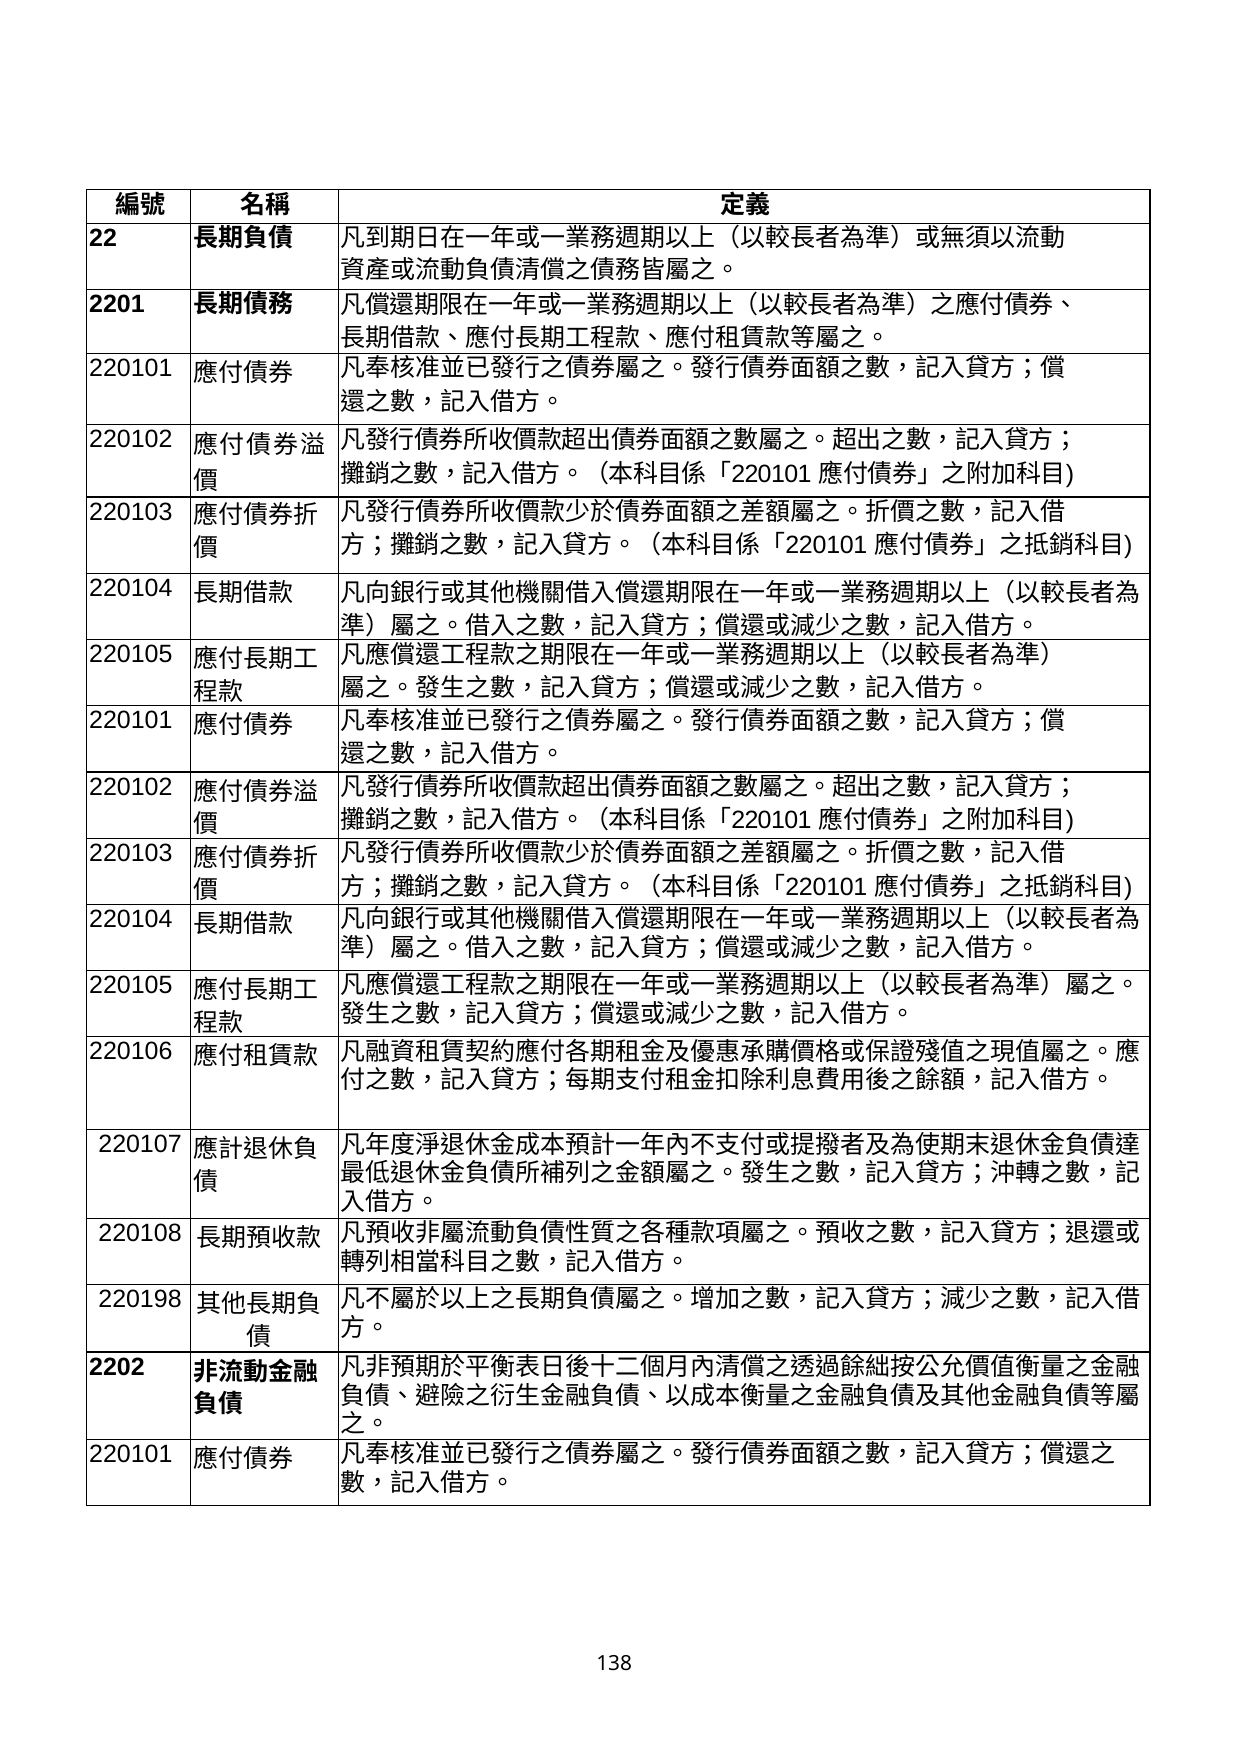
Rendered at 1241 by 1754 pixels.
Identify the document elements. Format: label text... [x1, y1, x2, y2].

table_cell 應付債券折價 [191, 839, 338, 904]
table_cell 220104 [87, 574, 190, 639]
table_cell 凡奉核准並已發行之債券屬之。發行債券面額之數，記入貸方；償 還之數，記入借方。 [339, 354, 1149, 424]
table_cell 凡年度淨退休金成本預計一年內不支付或提撥者及為使期末退休金負債達最低退休金負債所補列之金額屬之。發生之數，記入貸方；沖轉之數，記入借方。 [339, 1130, 1149, 1218]
table_cell 220102 [87, 425, 190, 496]
table_cell 220104 [87, 905, 190, 970]
table_cell 220105 [87, 971, 190, 1036]
table_cell 22 [87, 224, 190, 289]
table_cell 應付債券溢價 [191, 425, 338, 496]
table_cell 凡發行債券所收價款少於債券面額之差額屬之。折價之數，記入借 方；攤銷之數，記入貸方。（本科目係「220101 應付債券」之抵銷科目) [339, 498, 1149, 573]
table_cell 220108 [87, 1219, 190, 1284]
table_cell 凡融資租賃契約應付各期租金及優惠承購價格或保證殘值之現值屬之。應付之數，記入貸方；每期支付租金扣除利息費用後之餘額，記入借方。 [339, 1037, 1149, 1129]
table_cell 220105 [87, 640, 190, 705]
table_cell 長期債務 [191, 290, 338, 353]
table_cell 凡到期日在一年或一業務週期以上（以較長者為準）或無須以流動 資產或流動負債清償之債務皆屬之。 [339, 224, 1149, 289]
table_cell 220101 [87, 354, 190, 424]
table_cell 220101 [87, 1440, 190, 1504]
table_cell 凡預收非屬流動負債性質之各種款項屬之。預收之數，記入貸方；退還或轉列相當科目之數，記入借方。 [339, 1219, 1149, 1284]
table_cell 220107 [87, 1130, 190, 1218]
table_cell 長期負債 [191, 224, 338, 289]
table_cell 凡償還期限在一年或一業務週期以上（以較長者為準）之應付債券、 長期借款、應付長期工程款、應付租賃款等屬之。 [339, 290, 1149, 353]
table_cell 凡非預期於平衡表日後十二個月內清償之透過餘絀按公允價值衡量之金融負債、避險之衍生金融負債、以成本衡量之金融負債及其他金融負債等屬之。 [339, 1353, 1149, 1438]
table_cell 應付長期工程款 [191, 640, 338, 705]
table_cell 凡應償還工程款之期限在一年或一業務週期以上（以較長者為準）屬之。發生之數，記入貸方；償還或減少之數，記入借方。 [339, 971, 1149, 1036]
table_cell 應付債券折價 [191, 498, 338, 573]
table_cell 凡發行債券所收價款少於債券面額之差額屬之。折價之數，記入借 方；攤銷之數，記入貸方。（本科目係「220101 應付債券」之抵銷科目) [339, 839, 1149, 904]
table_cell 其他長期負債 [191, 1285, 338, 1351]
table_cell 凡奉核准並已發行之債券屬之。發行債券面額之數，記入貸方；償 還之數，記入借方。 [339, 706, 1149, 771]
table_header 名稱 [191, 190, 338, 223]
table_cell 凡發行債券所收價款超出債券面額之數屬之。超出之數，記入貸方； 攤銷之數，記入借方。（本科目係「220101 應付債券」之附加科目) [339, 773, 1149, 838]
table_cell 應付債券溢價 [191, 773, 338, 838]
table_cell 長期預收款 [191, 1219, 338, 1284]
table_cell 220102 [87, 773, 190, 838]
table_header 編號 [87, 190, 190, 223]
table_cell 凡奉核准並已發行之債券屬之。發行債券面額之數，記入貸方；償還之數，記入借方。 [339, 1440, 1149, 1504]
table_cell 220101 [87, 706, 190, 771]
table_cell 凡向銀行或其他機關借入償還期限在一年或一業務週期以上（以較長者為準）屬之。借入之數，記入貸方；償還或減少之數，記入借方。 [339, 574, 1149, 639]
table_cell 應付債券 [191, 1440, 338, 1504]
table_cell 凡發行債券所收價款超出債券面額之數屬之。超出之數，記入貸方； 攤銷之數，記入借方。（本科目係「220101 應付債券」之附加科目) [339, 425, 1149, 496]
table_header 定義 [339, 190, 1149, 223]
table_cell 2202 [87, 1353, 190, 1438]
table_cell 應付租賃款 [191, 1037, 338, 1129]
table_cell 220103 [87, 839, 190, 904]
table_cell 應計退休負債 [191, 1130, 338, 1218]
table_cell 非流動金融負債 [191, 1353, 338, 1438]
table_cell 長期借款 [191, 574, 338, 639]
table_cell 2201 [87, 290, 190, 353]
table_cell 凡不屬於以上之長期負債屬之。增加之數，記入貸方；減少之數，記入借方。 [339, 1285, 1149, 1351]
table_cell 220106 [87, 1037, 190, 1129]
table_cell 應付長期工程款 [191, 971, 338, 1036]
table_cell 220198 [87, 1285, 190, 1351]
table_cell 應付債券 [191, 354, 338, 424]
table_cell 凡向銀行或其他機關借入償還期限在一年或一業務週期以上（以較長者為準）屬之。借入之數，記入貸方；償還或減少之數，記入借方。 [339, 905, 1149, 970]
table_cell 長期借款 [191, 905, 338, 970]
table_cell 應付債券 [191, 706, 338, 771]
table_cell 220103 [87, 498, 190, 573]
table_cell 凡應償還工程款之期限在一年或一業務週期以上（以較長者為準） 屬之。發生之數，記入貸方；償還或減少之數，記入借方。 [339, 640, 1149, 705]
